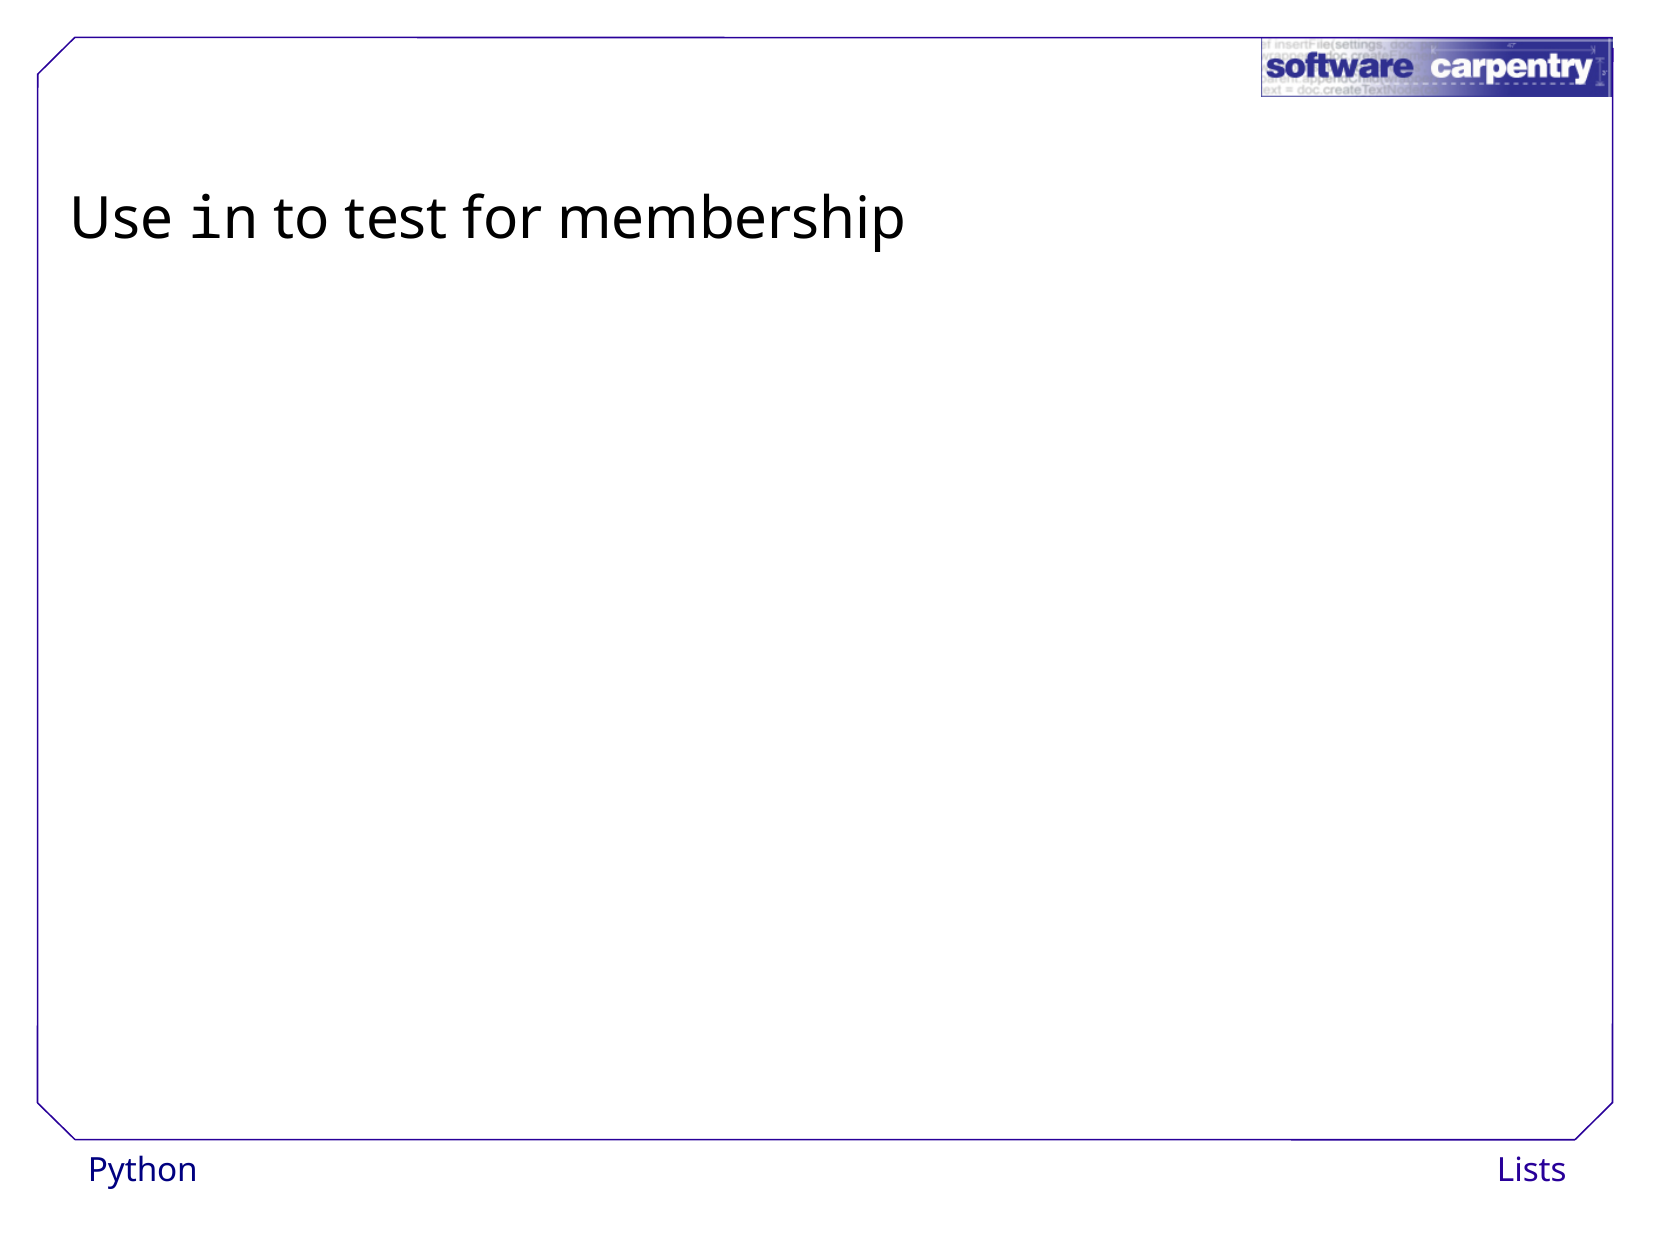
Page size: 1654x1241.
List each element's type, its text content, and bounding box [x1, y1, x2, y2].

text_box Use in to test for membership [55, 138, 1072, 259]
picture [1261, 39, 1613, 97]
